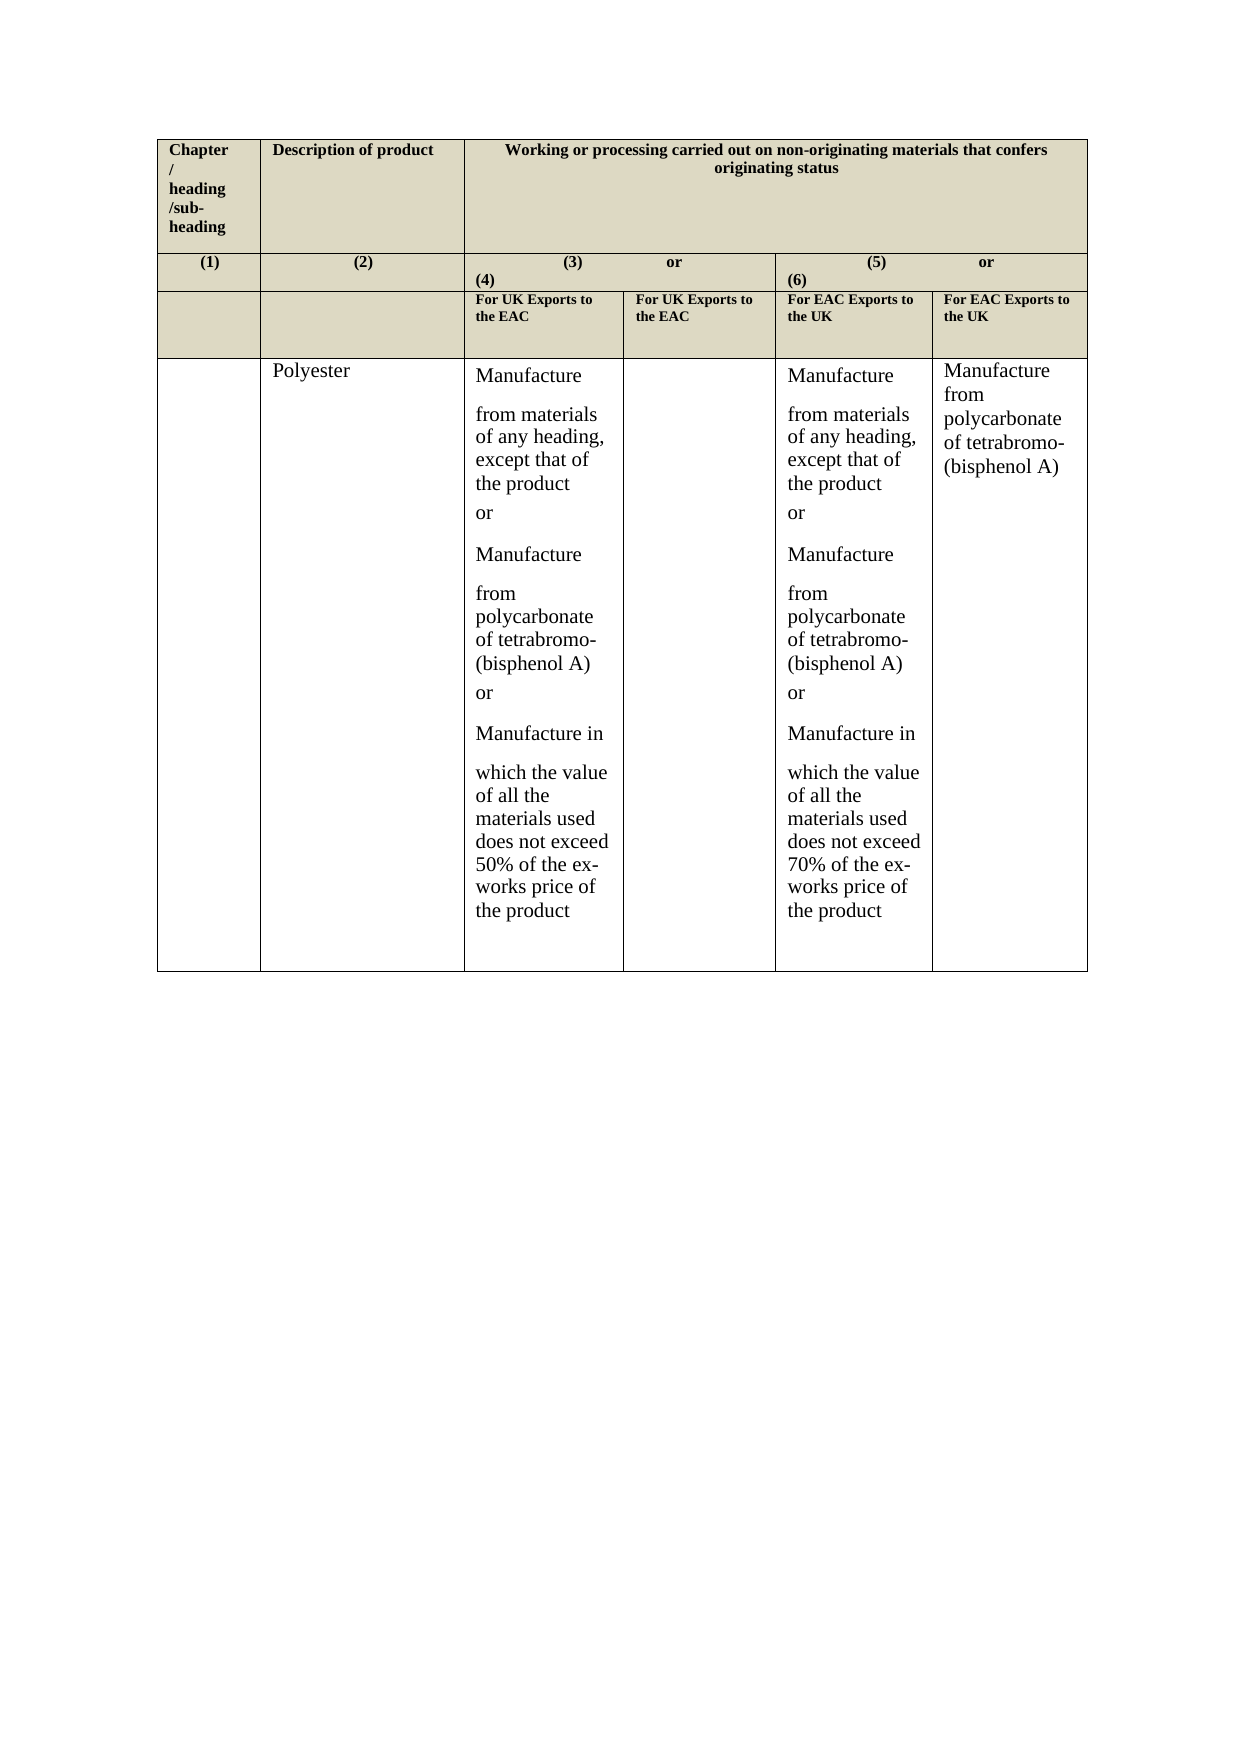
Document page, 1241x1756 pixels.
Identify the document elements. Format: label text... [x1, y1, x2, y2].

table_cell the product [776, 472, 932, 498]
table_cell For UK Exports to the EAC [465, 292, 623, 358]
table_cell [933, 541, 1087, 677]
table_cell For EAC Exports to the UK [933, 292, 1087, 358]
table_cell [261, 426, 464, 449]
table_cell 70% of the ex- [776, 854, 932, 876]
table_cell from [465, 583, 623, 606]
table_cell [261, 498, 464, 541]
table_cell except that of [776, 449, 932, 472]
table_cell Manufacture [776, 541, 932, 583]
table_cell works price of [465, 876, 623, 899]
table_cell from [776, 583, 932, 606]
table_cell does not exceed [776, 831, 932, 853]
table_cell materials used [465, 808, 623, 831]
table_cell (2) [261, 254, 464, 272]
table_cell [261, 720, 464, 971]
table_cell does not exceed [465, 831, 623, 853]
table_cell or [776, 498, 932, 541]
table_cell the product [465, 472, 623, 498]
table_cell [933, 720, 1087, 971]
table_cell [158, 292, 260, 358]
table_cell materials used [776, 808, 932, 831]
table_cell or [776, 677, 932, 720]
table_cell 50% of the ex- [465, 854, 623, 876]
table_cell of tetrabromo- [465, 628, 623, 651]
table_cell of tetrabromo- [776, 628, 932, 651]
table_cell polycarbonate [776, 606, 932, 628]
table_cell Manufacture [776, 359, 932, 403]
table_cell Polyester [261, 359, 464, 403]
table_cell (4) [465, 272, 624, 291]
table_cell (3) [465, 254, 624, 272]
table_cell except that of [465, 449, 623, 472]
table_cell or [624, 254, 775, 272]
table_cell Manufacture in [465, 720, 623, 762]
table_header Chapter/heading/sub-heading [158, 140, 260, 253]
table_header Description of product [261, 140, 464, 253]
table_cell [933, 677, 1087, 720]
table_cell of all the [465, 785, 623, 808]
table_cell For UK Exports to the EAC [624, 292, 775, 358]
table_cell the product [465, 899, 623, 971]
table_cell [933, 498, 1087, 541]
table_cell (5) [776, 254, 932, 272]
table_cell [932, 272, 1087, 291]
table_cell works price of [776, 876, 932, 899]
table_cell polycarbonate [465, 606, 623, 628]
table_cell [158, 272, 260, 291]
table_cell [261, 292, 464, 358]
table_cell Manufacture in [776, 720, 932, 762]
table_cell of all the [776, 785, 932, 808]
table_cell which the value [465, 762, 623, 785]
table_cell (6) [776, 272, 932, 291]
table_cell (bisphenol A) [776, 651, 932, 677]
table_header Working or processing carried out on non-originating materials that confers originating status [465, 140, 1087, 253]
table_cell Manufacture [465, 541, 623, 583]
table_cell of any heading, [776, 426, 932, 449]
table_cell which the value [776, 762, 932, 785]
table_cell (1) [158, 254, 260, 272]
table_cell [261, 449, 464, 472]
table_cell [624, 272, 775, 291]
table_cell [261, 677, 464, 720]
table_cell For EAC Exports to the UK [776, 292, 932, 358]
table_cell Manufacture [465, 359, 623, 403]
table_cell [261, 541, 464, 677]
table_cell [624, 359, 775, 971]
table_cell (bisphenol A) [465, 651, 623, 677]
table_cell or [932, 254, 1087, 272]
table_cell the product [776, 899, 932, 971]
table_cell from materials [465, 404, 623, 426]
table_cell from materials [776, 404, 932, 426]
table_cell [261, 272, 464, 291]
table_cell [261, 404, 464, 426]
table_cell [158, 359, 260, 971]
table_cell or [465, 498, 623, 541]
table_cell of any heading, [465, 426, 623, 449]
table_cell or [465, 677, 623, 720]
table_cell [261, 472, 464, 498]
table_cell Manufacture from polycarbonate of tetrabromo- (bisphenol A) [933, 359, 1087, 498]
